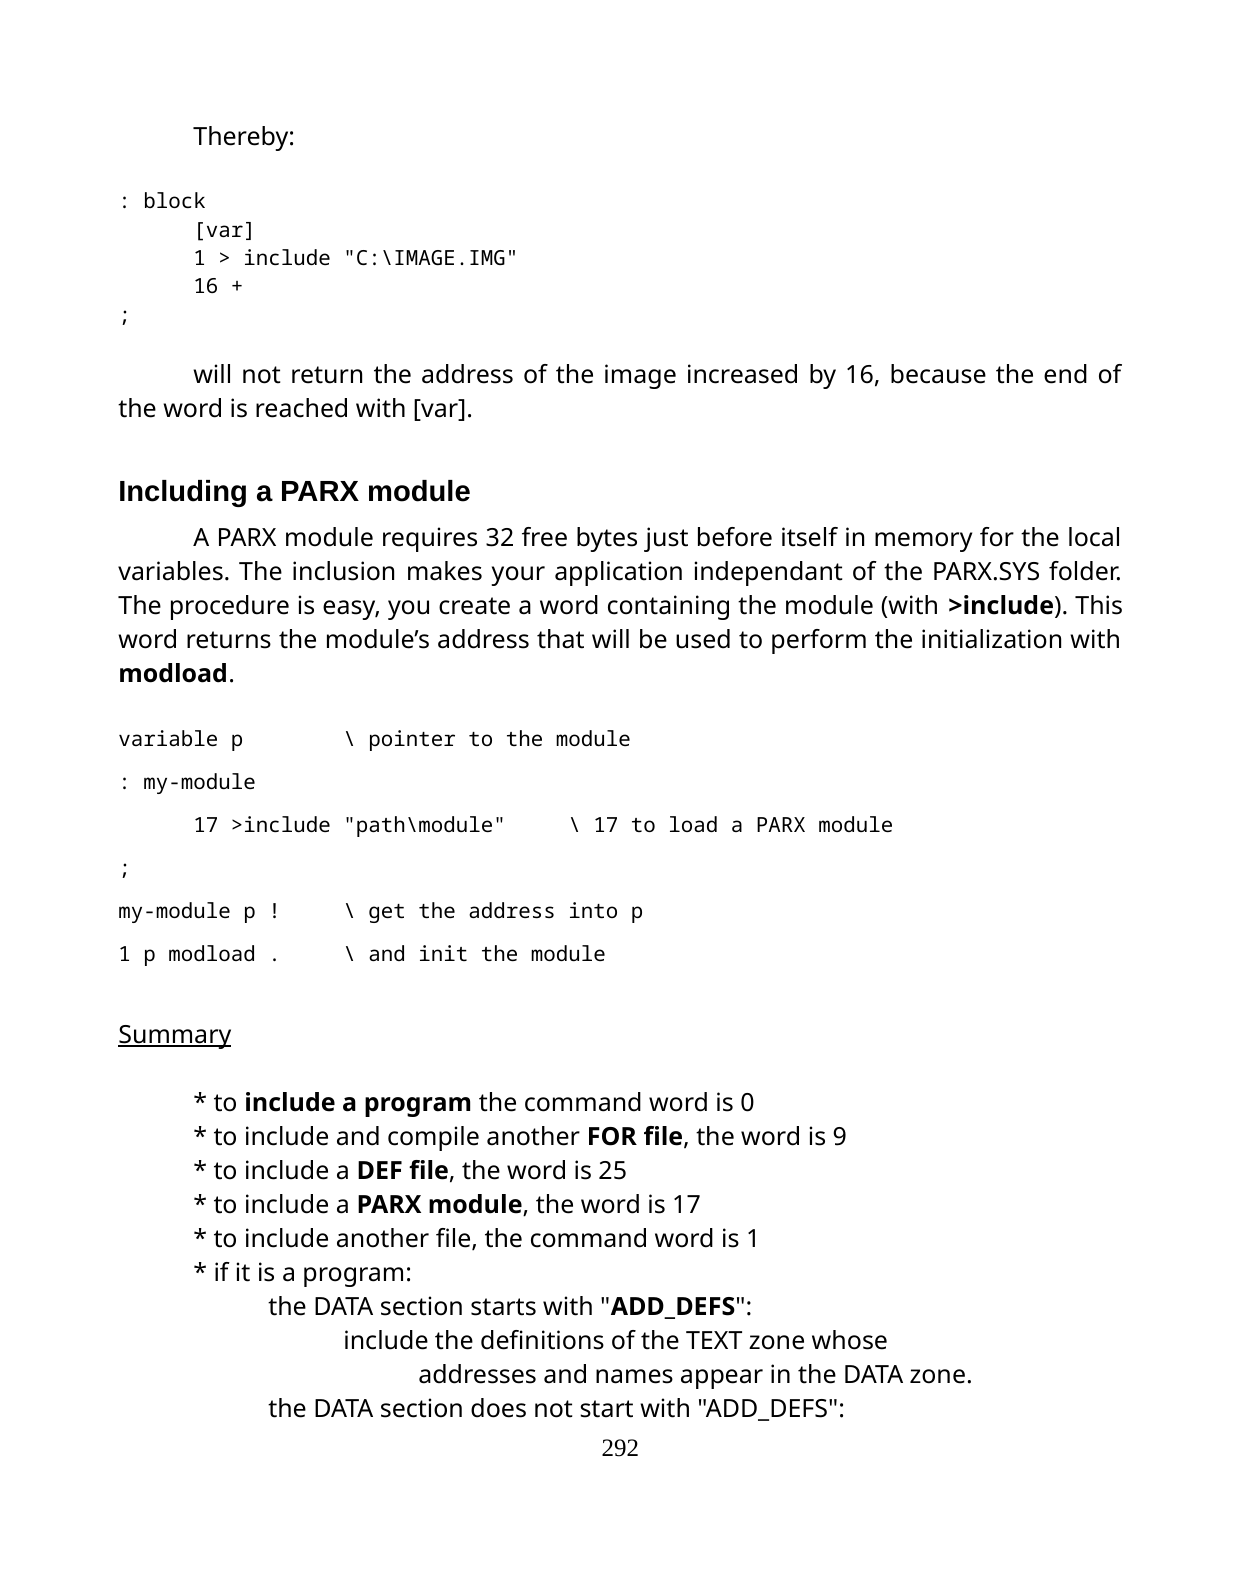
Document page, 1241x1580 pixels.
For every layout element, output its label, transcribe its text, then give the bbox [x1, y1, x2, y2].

text * to include a PARX module, the word is 17 [118, 1187, 1123, 1221]
text : block [118, 186, 1123, 215]
text 1 > include "C:\IMAGE.IMG" [118, 243, 1123, 272]
text 17 >include "path\module" \ 17 to load a PARX module [118, 810, 1122, 838]
text Thereby: [118, 118, 1123, 152]
text ; [118, 300, 1123, 328]
text include the definitions of the TEXT zone whose addresses and names appear in the DATA zone. [118, 1323, 1123, 1391]
text * to include a DEF file, the word is 25 [118, 1152, 1123, 1187]
text will not return the address of the image increased by 16, because the end of the word is reached with [var]. [118, 357, 1123, 425]
text variable p \ pointer to the module [118, 724, 1122, 752]
text my-module p ! \ get the address into p [118, 896, 1122, 924]
text ; [118, 853, 1122, 882]
text the DATA section does not start with "ADD_DEFS": [118, 1391, 1123, 1425]
text A PARX module requires 32 free bytes just before itself in memory for the local variables. The inclusion makes your application independant of the PARX.SYS folder. The procedure is easy, you create a word containing the module (with >include). This word returns the module’s address that will be used to perform the initialization with modload. [118, 520, 1123, 690]
text * if it is a program: [118, 1255, 1123, 1289]
text : my-module [118, 767, 1122, 796]
text * to include another file, the command word is 1 [118, 1221, 1123, 1255]
text 1 p modload . \ and init the module [118, 939, 1123, 968]
text Summary [118, 1016, 1123, 1050]
text * to include a program the command word is 0 [118, 1084, 1123, 1118]
text [var] [118, 215, 1123, 243]
text the DATA section starts with "ADD_DEFS": [118, 1289, 1123, 1323]
text 16 + [118, 272, 1123, 300]
subtitle Including a PARX module [118, 474, 1122, 507]
text * to include and compile another FOR file, the word is 9 [118, 1118, 1123, 1152]
